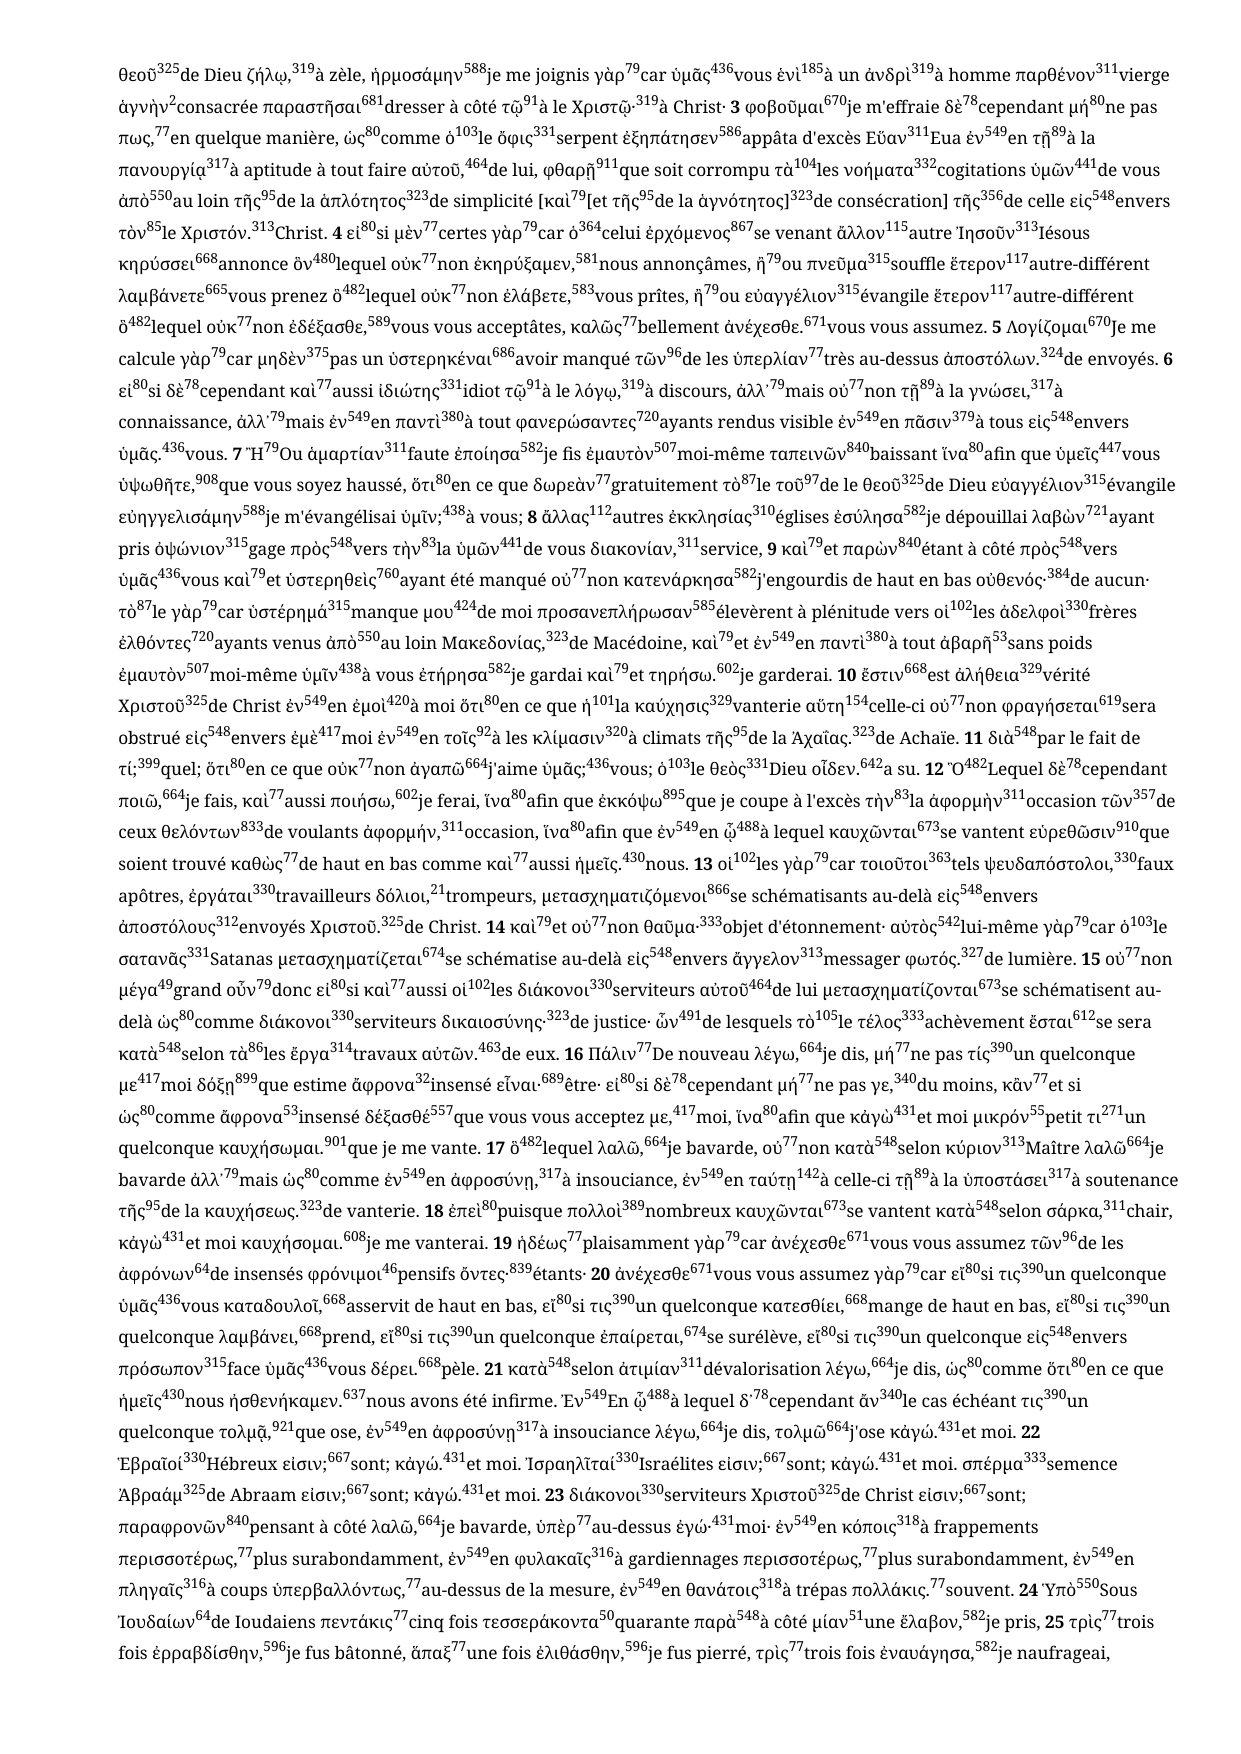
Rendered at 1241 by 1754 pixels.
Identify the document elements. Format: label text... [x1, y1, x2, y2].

text 1 Ὄφελον340Dûment ἀνείχεσθέ628vous vous assumiez μου424de moi μικρόν55petit τι271un quelconque ἀφροσύνης·323de insouciance· ἀλλὰ79mais καὶ77aussi ἀνέχεσθέ671vous vous assumez μου.424de moi. 2 ζηλῶ664je zéle γὰρ79car ὑμᾶς436vous θεοῦ325de Dieu ζήλῳ,319à zèle, ἡρμοσάμην588je me joignis γὰρ79car ὑμᾶς436vous ἑνὶ185à un ἀνδρὶ319à homme παρθένον311vierge ἁγνὴν2consacrée παραστῆσαι681dresser à côté τῷ91à le Χριστῷ·319à Christ· 3 φοβοῦμαι670je m'effraie δὲ78cependant μή80ne pas πως,77en quelque manière, ὡς80comme ὁ103le ὄφις331serpent ἐξηπάτησεν586appâta d'excès Εὕαν311Eua ἐν549en τῇ89à la πανουργίᾳ317à aptitude à tout faire αὐτοῦ,464de lui, φθαρῇ911que soit corrompu τὰ104les νοήματα332cogitations ὑμῶν441de vous ἀπὸ550au loin τῆς95de la ἁπλότητος323de simplicité [καὶ79[et τῆς95de la ἁγνότητος]323de consécration] τῆς356de celle εἰς548envers τὸν85le Χριστόν.313Christ. 4 εἰ80si μὲν77certes γὰρ79car ὁ364celui ἐρχόμενος867se venant ἄλλον115autre Ἰησοῦν313Iésous κηρύσσει668annonce ὃν480lequel οὐκ77non ἐκηρύξαμεν,581nous annonçâmes, ἢ79ou πνεῦμα315souffle ἕτερον117autre-différent λαμβάνετε665vous prenez ὃ482lequel οὐκ77non ἐλάβετε,583vous prîtes, ἢ79ou εὐαγγέλιον315évangile ἕτερον117autre-différent ὃ482lequel οὐκ77non ἐδέξασθε,589vous vous acceptâtes, καλῶς77bellement ἀνέχεσθε.671vous vous assumez. 5 Λογίζομαι670Je me calcule γὰρ79car μηδὲν375pas un ὑστερηκέναι686avoir manqué τῶν96de les ὑπερλίαν77très au-dessus ἀποστόλων.324de envoyés. 6 εἰ80si δὲ78cependant καὶ77aussi ἰδιώτης331idiot τῷ91à le λόγῳ,319à discours, ἀλλ᾽79mais οὐ77non τῇ89à la γνώσει,317à connaissance, ἀλλ᾽79mais ἐν549en παντὶ380à tout φανερώσαντες720ayants rendus visible ἐν549en πᾶσιν379à tous εἰς548envers ὑμᾶς.436vous. 7 Ἢ79Ou ἁμαρτίαν311faute ἐποίησα582je fis ἐμαυτὸν507moi-même ταπεινῶν840baissant ἵνα80afin que ὑμεῖς447vous ὑψωθῆτε,908que vous soyez haussé, ὅτι80en ce que δωρεὰν77gratuitement τὸ87le τοῦ97de le θεοῦ325de Dieu εὐαγγέλιον315évangile εὐηγγελισάμην588je m'évangélisai ὑμῖν;438à vous; 8 ἄλλας112autres ἐκκλησίας310églises ἐσύλησα582je dépouillai λαβὼν721ayant pris ὀψώνιον315gage πρὸς548vers τὴν83la ὑμῶν441de vous διακονίαν,311service, 9 καὶ79et παρὼν840étant à côté πρὸς548vers ὑμᾶς436vous καὶ79et ὑστερηθεὶς760ayant été manqué οὐ77non κατενάρκησα582j'engourdis de haut en bas οὐθενός·384de aucun· τὸ87le γὰρ79car ὑστέρημά315manque μου424de moi προσανεπλήρωσαν585élevèrent à plénitude vers οἱ102les ἀδελφοὶ330frères ἐλθόντες720ayants venus ἀπὸ550au loin Μακεδονίας,323de Macédoine, καὶ79et ἐν549en παντὶ380à tout ἀβαρῆ53sans poids ἐμαυτὸν507moi-même ὑμῖν438à vous ἐτήρησα582je gardai καὶ79et τηρήσω.602je garderai. 10 ἔστιν668est ἀλήθεια329vérité Χριστοῦ325de Christ ἐν549en ἐμοὶ420à moi ὅτι80en ce que ἡ101la καύχησις329vanterie αὕτη154celle-ci οὐ77non φραγήσεται619sera obstrué εἰς548envers ἐμὲ417moi ἐν549en τοῖς92à les κλίμασιν320à climats τῆς95de la Ἀχαΐας.323de Achaïe. 11 διὰ548par le fait de τί;399quel; ὅτι80en ce que οὐκ77non ἀγαπῶ664j'aime ὑμᾶς;436vous; ὁ103le θεὸς331Dieu οἶδεν.642a su. 12 Ὃ482Lequel δὲ78cependant ποιῶ,664je fais, καὶ77aussi ποιήσω,602je ferai, ἵνα80afin que ἐκκόψω895que je coupe à l'excès τὴν83la ἀφορμὴν311occasion τῶν357de ceux θελόντων833de voulants ἀφορμήν,311occasion, ἵνα80afin que ἐν549en ᾧ488à lequel καυχῶνται673se vantent εὑρεθῶσιν910que soient trouvé καθὼς77de haut en bas comme καὶ77aussi ἡμεῖς.430nous. 13 οἱ102les γὰρ79car τοιοῦτοι363tels ψευδαπόστολοι,330faux apôtres, ἐργάται330travailleurs δόλιοι,21trompeurs, μετασχηματιζόμενοι866se schématisants au-delà εἰς548envers ἀποστόλους312envoyés Χριστοῦ.325de Christ. 14 καὶ79et οὐ77non θαῦμα·333objet d'étonnement· αὐτὸς542lui-même γὰρ79car ὁ103le σατανᾶς331Satanas μετασχηματίζεται674se schématise au-delà εἰς548envers ἄγγελον313messager φωτός.327de lumière. 15 οὐ77non μέγα49grand οὖν79donc εἰ80si καὶ77aussi οἱ102les διάκονοι330serviteurs αὐτοῦ464de lui μετασχηματίζονται673se schématisent au-delà ὡς80comme διάκονοι330serviteurs δικαιοσύνης·323de justice· ὧν491de lesquels τὸ105le τέλος333achèvement ἔσται612se sera κατὰ548selon τὰ86les ἔργα314travaux αὐτῶν.463de eux. 16 Πάλιν77De nouveau λέγω,664je dis, μή77ne pas τίς390un quelconque με417moi δόξῃ899que estime ἄφρονα32insensé εἶναι·689être· εἰ80si δὲ78cependant μή77ne pas γε,340du moins, κἂν77et si ὡς80comme ἄφρονα53insensé δέξασθέ557que vous vous acceptez με,417moi, ἵνα80afin que κἀγὼ431et moi μικρόν55petit τι271un quelconque καυχήσωμαι.901que je me vante. 17 ὃ482lequel λαλῶ,664je bavarde, οὐ77non κατὰ548selon κύριον313Maître λαλῶ664je bavarde ἀλλ᾽79mais ὡς80comme ἐν549en ἀφροσύνῃ,317à insouciance, ἐν549en ταύτῃ142à celle-ci τῇ89à la ὑποστάσει317à soutenance τῆς95de la καυχήσεως.323de vanterie. 18 ἐπεὶ80puisque πολλοὶ389nombreux καυχῶνται673se vantent κατὰ548selon σάρκα,311chair, κἀγὼ431et moi καυχήσομαι.608je me vanterai. 19 ἡδέως77plaisamment γὰρ79car ἀνέχεσθε671vous vous assumez τῶν96de les ἀφρόνων64de insensés φρόνιμοι46pensifs ὄντες·839étants· 20 ἀνέχεσθε671vous vous assumez γὰρ79car εἴ80si τις390un quelconque ὑμᾶς436vous καταδουλοῖ,668asservit de haut en bas, εἴ80si τις390un quelconque κατεσθίει,668mange de haut en bas, εἴ80si τις390un quelconque λαμβάνει,668prend, εἴ80si τις390un quelconque ἐπαίρεται,674se surélève, εἴ80si τις390un quelconque εἰς548envers πρόσωπον315face ὑμᾶς436vous δέρει.668pèle. 21 κατὰ548selon ἀτιμίαν311dévalorisation λέγω,664je dis, ὡς80comme ὅτι80en ce que ἡμεῖς430nous ἠσθενήκαμεν.637nous avons été infirme. Ἐν549En ᾧ488à lequel δ᾽78cependant ἄν340le cas échéant τις390un quelconque τολμᾷ,921que ose, ἐν549en ἀφροσύνῃ317à insouciance λέγω,664je dis, τολμῶ664j'ose κἀγώ.431et moi. 22 Ἑβραῖοί330Hébreux εἰσιν;667sont; κἀγώ.431et moi. Ἰσραηλῖταί330Israélites εἰσιν;667sont; κἀγώ.431et moi. σπέρμα333semence Ἀβραάμ325de Abraam εἰσιν;667sont; κἀγώ.431et moi. 23 διάκονοι330serviteurs Χριστοῦ325de Christ εἰσιν;667sont; παραφρονῶν840pensant à côté λαλῶ,664je bavarde, ὑπὲρ77au-dessus ἐγώ·431moi· ἐν549en κόποις318à frappements περισσοτέρως,77plus surabondamment, ἐν549en φυλακαῖς316à gardiennages περισσοτέρως,77plus surabondamment, ἐν549en πληγαῖς316à coups ὑπερβαλλόντως,77au-dessus de la mesure, ἐν549en θανάτοις318à trépas πολλάκις.77souvent. 24 Ὑπὸ550Sous Ἰουδαίων64de Ioudaiens πεντάκις77cinq fois τεσσεράκοντα50quarante παρὰ548à côté μίαν51une ἔλαβον,582je pris, 25 τρὶς77trois fois ἐρραβδίσθην,596je fus bâtonné, ἅπαξ77une fois ἐλιθάσθην,596je fus pierré, τρὶς77trois fois ἐναυάγησα,582je naufrageai, νυχθήμερον315nycthémère ἐν549en τῷ91à le βυθῷ319à abîme πεποίηκα·638j'ai fait· 26 ὁδοιπορίαις316à marches de cheminements πολλάκις,77souvent, κινδύνοις318à risques ποταμῶν,324de fleuves, κινδύνοις318à risques λῃστῶν,324de pilleurs, κινδύνοις318à risques ἐκ550hors γένους,327de genre, κινδύνοις318à risques ἐξ550hors ἐθνῶν,326de ethnies, κινδύνοις318à risques ἐν549en πόλει,317à cité, κινδύνοις318à risques ἐν549en ἐρημίᾳ,317à lieu désertique, κινδύνοις318à risques ἐν549en θαλάσσῃ,317à mer, κινδύνοις318à risques ἐν549en ψευδαδέλφοις,318à faux frères, 27 κόπῳ319à frappement καὶ79et μόχθῳ,319à labeur, ἐν549en ἀγρυπνίαις316à insomnies πολλάκις,77souvent, ἐν549en λιμῷ319à famine καὶ79et δίψει,321à soif, ἐν549en νηστείαις316à jeûnes πολλάκις,77souvent, ἐν549en ψύχει321à froid καὶ79et γυμνότητι·317à nudité· 28 χωρὶς552séparément τῶν359de ces παρεκτὸς77hormis ἡ101la ἐπίστασίς329opposition μοι420à moi ἡ362celle καθ᾽548selon ἡμέραν,311journée, ἡ101la μέριμνα329inquiétude πασῶν278de toutes τῶν94de les ἐκκλησιῶν.322de églises. 29 τίς410quel ἀσθενεῖ668est infirme καὶ79et οὐκ77non ἀσθενῶ;664je suis infirme; τίς410quel σκανδαλίζεται680est scandalisé καὶ79et οὐκ77non ἐγὼ431moi πυροῦμαι;676je suis brûlé au feu; 30 Εἰ80Si καυχᾶσθαι690se vanter δεῖ,668attache de lien, τὰ347ces τῆς95de la ἀσθενείας323de infirmité μου424de moi καυχήσομαι.608je me vanterai. 31 ὁ103le θεὸς331Dieu καὶ79et πατὴρ331père τοῦ97de le κυρίου325de Maître Ἰησοῦ325de Iésous οἶδεν,642a su, ὁ364celui ὢν840étant εὐλογητὸς47élogié εἰς548envers τοὺς84les αἰῶνας,312ères, ὅτι80en ce que οὐ77non ψεύδομαι.670je me mens. 32 ἐν549en Δαμασκῷ317à Damas ὁ103le ἐθνάρχης331ethnarque Ἁρέτα325de Arétas τοῦ97de le βασιλέως325de roi ἐφρούρει625regardait au-devant τὴν83la πόλιν311cité Δαμασκηνῶν64de Damascéniens πιάσαι681saisir με,417moi, 33 καὶ79et διὰ550par θυρίδος323de fenêtre ἐν549en σαργάνῃ317à panier ἐχαλάσθην596je fus lâché διὰ550par τοῦ99de le τείχους327de muraille καὶ79et ἐξέφυγον582je fuis dehors τὰς82les χεῖρας310mains αὐτοῦ.464de lui. [118, 59, 1181, 1665]
